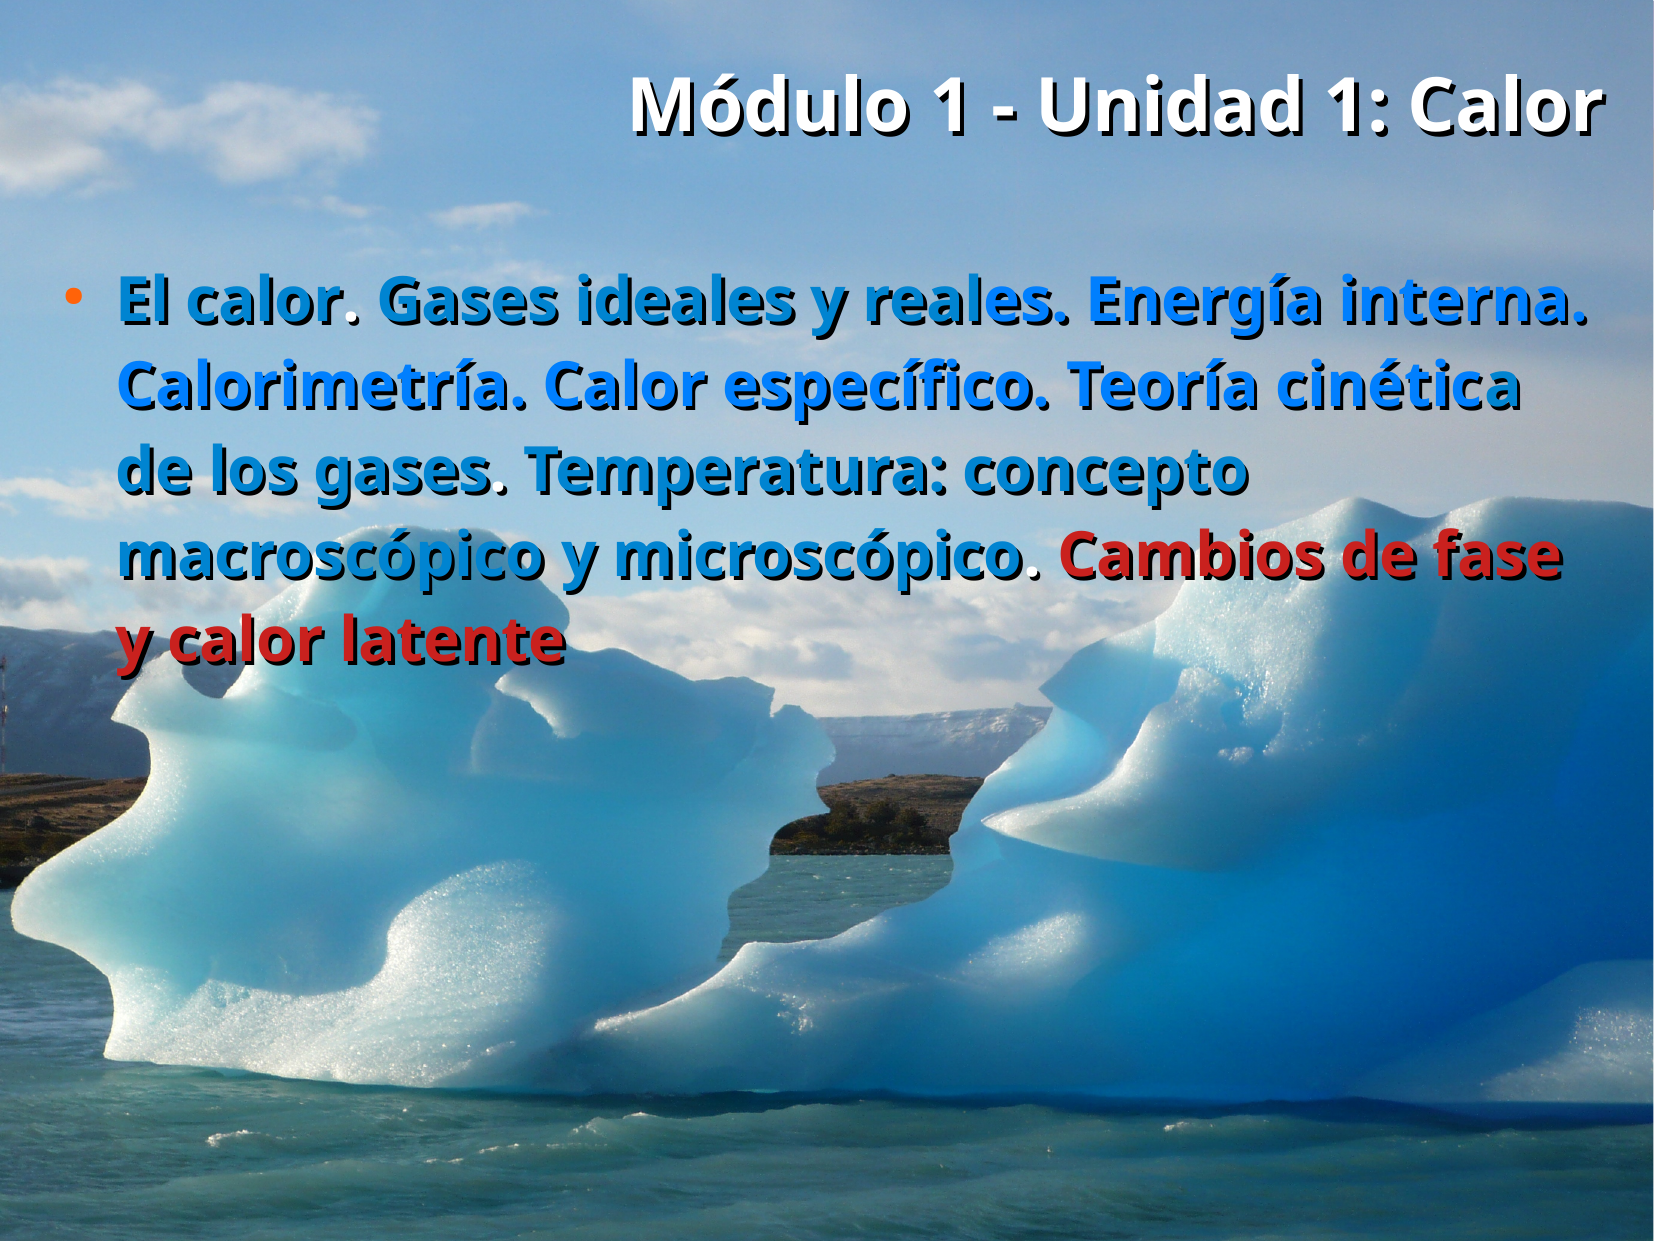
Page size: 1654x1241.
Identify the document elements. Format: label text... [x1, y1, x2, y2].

title Módulo 1 - Unidad 1: Calor [45, 11, 1606, 195]
picture [0, 0, 1654, 1241]
list El calor. Gases ideales y reales. Energía interna. Calorimetría. Calor específico. Teoría cinética de los gases. Temperatura: concepto macroscópico y microscópico. Cambios de fase y calor latente [45, 255, 1606, 1156]
